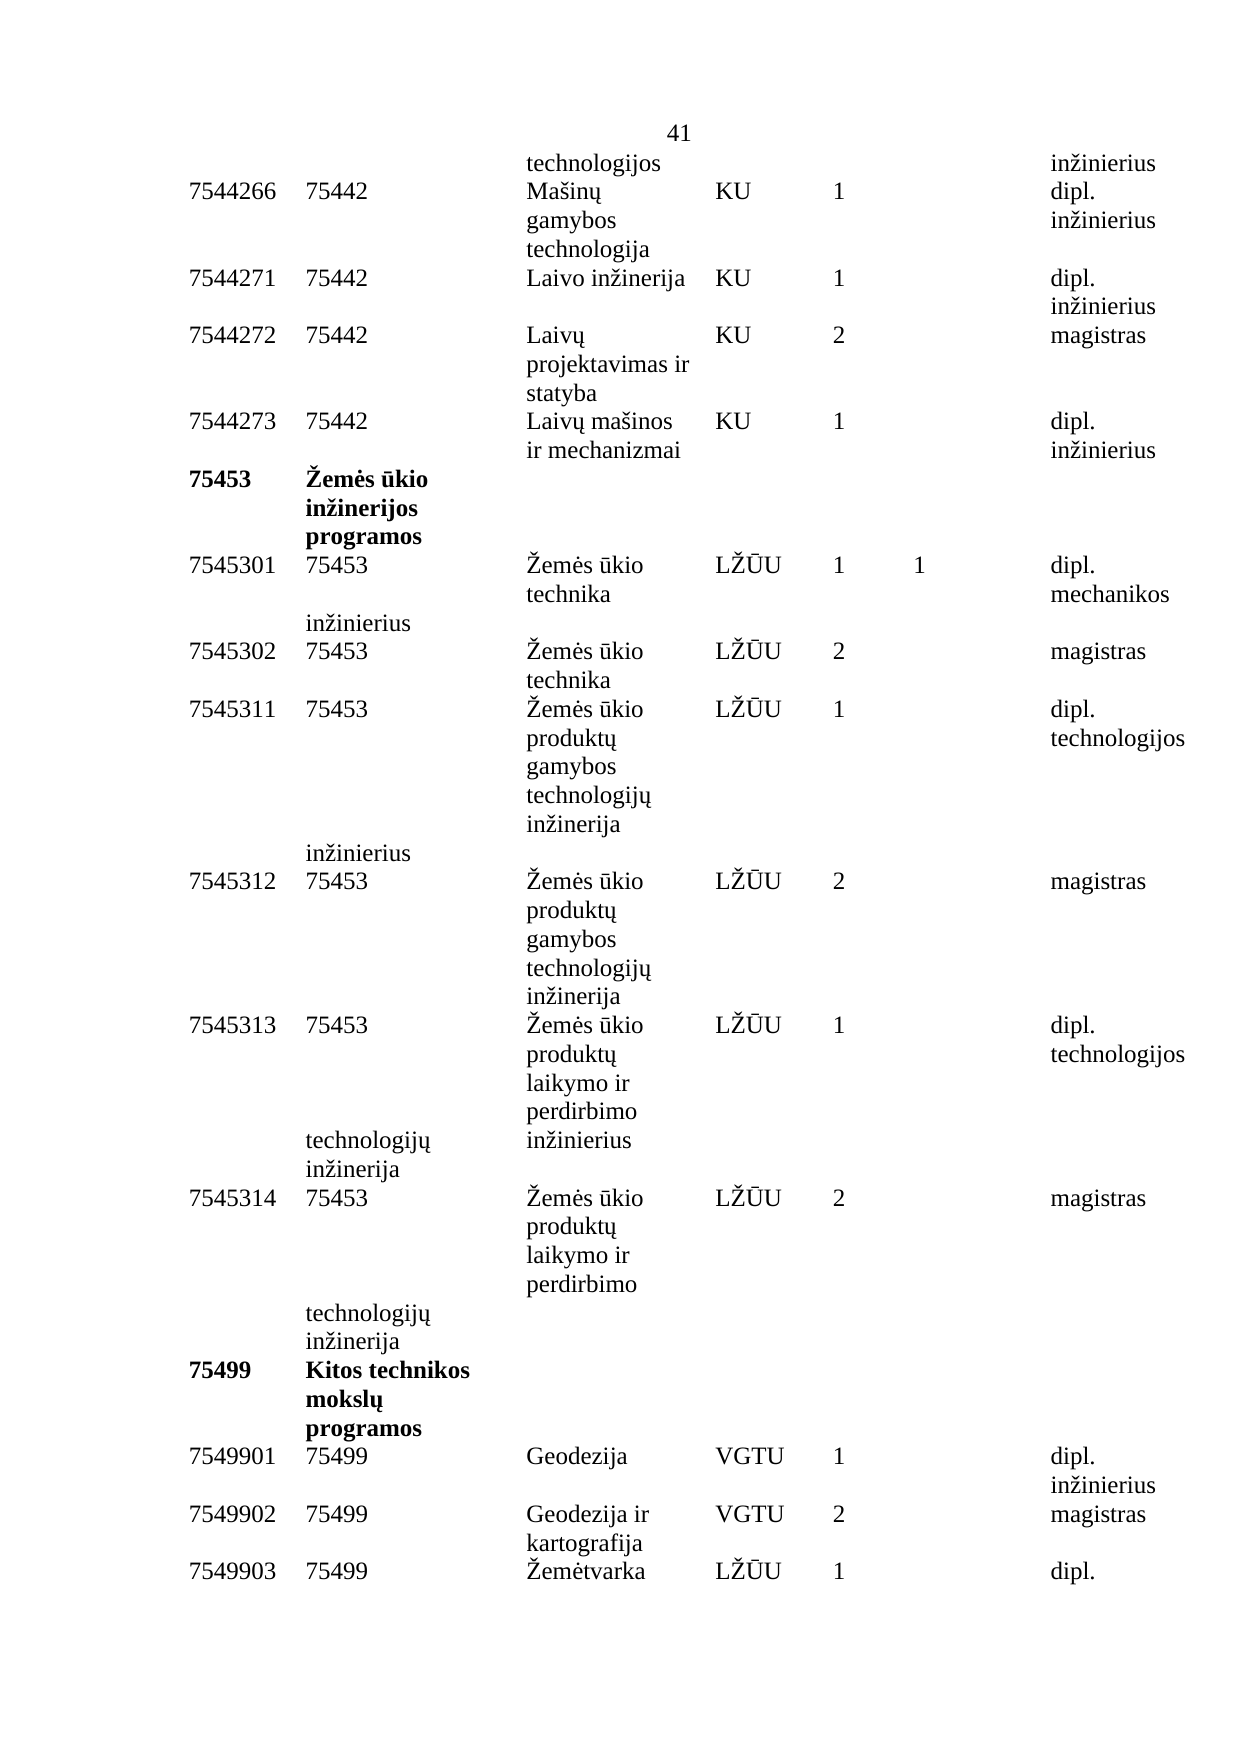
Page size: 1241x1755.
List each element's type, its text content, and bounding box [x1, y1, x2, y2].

table_cell [902, 1499, 973, 1556]
table_cell [1197, 1010, 1202, 1125]
table_cell [973, 636, 1039, 694]
table_cell 75453 [294, 636, 515, 694]
table_cell [821, 608, 902, 636]
table_cell [902, 694, 973, 838]
table_cell [821, 1355, 902, 1441]
table_cell [1202, 263, 1207, 320]
table_cell Laivo inžinerija [515, 263, 704, 320]
table_cell [1202, 406, 1207, 464]
table_cell 75499 [294, 1499, 515, 1556]
table_cell [902, 148, 973, 176]
table_cell inžinierius [1039, 148, 1197, 176]
table_cell [704, 464, 821, 550]
table_cell [973, 1355, 1039, 1441]
table_cell Žemės ūkio produktų gamybos technologijų inžinerija [515, 694, 704, 838]
table_cell inžinierius [294, 838, 515, 866]
table_cell [1197, 694, 1202, 838]
table_cell [1202, 550, 1207, 608]
table_cell [177, 1125, 294, 1183]
table_cell [1202, 636, 1207, 694]
table_cell [821, 1298, 902, 1355]
table_cell 75442 [294, 176, 515, 263]
table_cell [1197, 148, 1202, 176]
table_cell [1197, 838, 1202, 866]
table_cell dipl. [1039, 1556, 1197, 1585]
table_cell 1 [821, 176, 902, 263]
table_cell [1202, 608, 1207, 636]
table_cell [177, 838, 294, 866]
table_cell inžinierius [515, 1125, 704, 1183]
table_cell 7545312 [177, 866, 294, 1010]
table_cell [902, 406, 973, 464]
table_cell [704, 608, 821, 636]
table_cell LŽŪU [704, 636, 821, 694]
table_cell [1039, 608, 1197, 636]
table_cell [973, 1499, 1039, 1556]
table_cell [1202, 1355, 1207, 1441]
table_cell 75442 [294, 263, 515, 320]
table_cell [177, 608, 294, 636]
table_cell 1 [821, 1441, 902, 1499]
table_cell [1202, 1183, 1207, 1298]
table_cell 75499 [294, 1556, 515, 1585]
table_cell [902, 1010, 973, 1125]
table_cell [973, 263, 1039, 320]
table_cell [1197, 263, 1202, 320]
table_cell 75499 [177, 1355, 294, 1441]
table_cell LŽŪU [704, 1010, 821, 1125]
table_cell [1197, 1183, 1202, 1298]
table_cell [902, 176, 973, 263]
table_cell Žemės ūkio inžinerijos programos [294, 464, 515, 550]
table_cell dipl. inžinierius [1039, 176, 1197, 263]
table_cell 7549903 [177, 1556, 294, 1585]
table_cell magistras [1039, 866, 1197, 1010]
table_cell 7545302 [177, 636, 294, 694]
table_cell Geodezija ir kartografija [515, 1499, 704, 1556]
table_cell [1039, 1125, 1197, 1183]
table_cell [1197, 608, 1202, 636]
table_cell 7544273 [177, 406, 294, 464]
table_cell [1197, 1441, 1202, 1499]
table_cell dipl. technologijos [1039, 1010, 1197, 1125]
table_cell [902, 636, 973, 694]
table_cell [902, 1355, 973, 1441]
table_cell [902, 1125, 973, 1183]
table_cell [1202, 866, 1207, 1010]
table_cell [973, 320, 1039, 406]
table_cell [515, 838, 704, 866]
table_cell 7544272 [177, 320, 294, 406]
table_cell Žemės ūkio produktų laikymo ir perdirbimo [515, 1183, 704, 1298]
table_cell KU [704, 263, 821, 320]
table_cell LŽŪU [704, 1556, 821, 1585]
table_cell [704, 1355, 821, 1441]
table_cell [1197, 1556, 1202, 1585]
table_cell [973, 148, 1039, 176]
table_cell [1202, 1556, 1207, 1585]
table_cell [1197, 1298, 1202, 1355]
table_cell 75453 [294, 550, 515, 608]
table_cell [1202, 1441, 1207, 1499]
table_cell 7544271 [177, 263, 294, 320]
table_cell [1202, 176, 1207, 263]
table_cell Mašinų gamybos technologija [515, 176, 704, 263]
table_cell 7549902 [177, 1499, 294, 1556]
table_cell [1197, 406, 1202, 464]
table_cell Kitos technikos mokslų programos [294, 1355, 515, 1441]
table_cell [1197, 320, 1202, 406]
table_cell 75499 [294, 1441, 515, 1499]
table_cell [704, 838, 821, 866]
table_cell [1202, 838, 1207, 866]
table_cell VGTU [704, 1499, 821, 1556]
table_cell 2 [821, 636, 902, 694]
table_cell [1197, 464, 1202, 550]
table_cell dipl. inžinierius [1039, 406, 1197, 464]
table_cell [902, 838, 973, 866]
table_cell [902, 1556, 973, 1585]
table_cell [973, 406, 1039, 464]
table_cell [1039, 1355, 1197, 1441]
table_cell Laivų mašinos ir mechanizmai [515, 406, 704, 464]
table_cell 1 [902, 550, 973, 608]
table_cell dipl. inžinierius [1039, 263, 1197, 320]
table_cell [1197, 1355, 1202, 1441]
table_cell [515, 464, 704, 550]
table_cell [902, 320, 973, 406]
table_cell [704, 1125, 821, 1183]
table_cell 1 [821, 1010, 902, 1125]
table_cell magistras [1039, 1499, 1197, 1556]
table_cell [902, 263, 973, 320]
table_cell [1202, 148, 1207, 176]
table_cell VGTU [704, 1441, 821, 1499]
table_cell [973, 464, 1039, 550]
table_cell [821, 838, 902, 866]
table_cell dipl. inžinierius [1039, 1441, 1197, 1499]
table_cell 75453 [294, 1183, 515, 1298]
table_cell 7545314 [177, 1183, 294, 1298]
table_cell 7549901 [177, 1441, 294, 1499]
table_cell LŽŪU [704, 1183, 821, 1298]
table_cell technologijų inžinerija [294, 1298, 515, 1355]
table_cell [973, 550, 1039, 608]
table_cell Žemės ūkio produktų gamybos technologijų inžinerija [515, 866, 704, 1010]
table_cell 75453 [177, 464, 294, 550]
table_cell [973, 838, 1039, 866]
table_cell [515, 608, 704, 636]
table_cell Laivų projektavimas ir statyba [515, 320, 704, 406]
table_cell LŽŪU [704, 694, 821, 838]
table_cell [973, 1183, 1039, 1298]
table_cell [1202, 464, 1207, 550]
table_cell 1 [821, 406, 902, 464]
table_cell 1 [821, 694, 902, 838]
table_cell dipl. technologijos [1039, 694, 1197, 838]
table_cell [1197, 176, 1202, 263]
table_cell [1197, 550, 1202, 608]
table_cell magistras [1039, 1183, 1197, 1298]
table_cell 2 [821, 866, 902, 1010]
table_cell technologijos [515, 148, 704, 176]
table_cell [1197, 636, 1202, 694]
table_cell [1202, 320, 1207, 406]
table_cell [1197, 866, 1202, 1010]
table_cell [973, 1556, 1039, 1585]
table_cell [973, 176, 1039, 263]
table_cell [821, 148, 902, 176]
table_cell [902, 608, 973, 636]
table_cell [704, 148, 821, 176]
table_cell [973, 1298, 1039, 1355]
table_cell 2 [821, 1499, 902, 1556]
table_cell [1202, 1125, 1207, 1183]
table_cell [973, 608, 1039, 636]
table_cell 1 [821, 550, 902, 608]
table_cell [1202, 694, 1207, 838]
table_cell [902, 1441, 973, 1499]
table_cell [1202, 1298, 1207, 1355]
table_cell Geodezija [515, 1441, 704, 1499]
table_cell [973, 866, 1039, 1010]
table_cell 75442 [294, 406, 515, 464]
table_cell [902, 1298, 973, 1355]
table_cell 75453 [294, 1010, 515, 1125]
table_cell [973, 1010, 1039, 1125]
table_cell [1202, 1499, 1207, 1556]
table_cell 1 [821, 1556, 902, 1585]
table_cell [1197, 1125, 1202, 1183]
table_cell [1039, 838, 1197, 866]
table_cell 7545313 [177, 1010, 294, 1125]
table_cell [1039, 1298, 1197, 1355]
table_cell [821, 464, 902, 550]
table_cell [1197, 1499, 1202, 1556]
table_cell [973, 1441, 1039, 1499]
table_cell dipl. mechanikos [1039, 550, 1197, 608]
table_cell [1202, 1010, 1207, 1125]
table_cell [515, 1355, 704, 1441]
table_cell 7545301 [177, 550, 294, 608]
table_cell [902, 866, 973, 1010]
table_cell LŽŪU [704, 550, 821, 608]
table_cell KU [704, 320, 821, 406]
table_cell Žemės ūkio technika [515, 550, 704, 608]
table_cell magistras [1039, 636, 1197, 694]
table_cell [294, 148, 515, 176]
table_cell magistras [1039, 320, 1197, 406]
table_cell Žemės ūkio technika [515, 636, 704, 694]
table_cell [515, 1298, 704, 1355]
table_cell [973, 1125, 1039, 1183]
table_cell KU [704, 406, 821, 464]
table_cell 75442 [294, 320, 515, 406]
table_cell [177, 148, 294, 176]
table_cell 2 [821, 1183, 902, 1298]
table_cell [902, 1183, 973, 1298]
table_cell 7545311 [177, 694, 294, 838]
table_cell [177, 1298, 294, 1355]
table_cell 7544266 [177, 176, 294, 263]
table_cell KU [704, 176, 821, 263]
table_cell [902, 464, 973, 550]
table_cell LŽŪU [704, 866, 821, 1010]
table_cell Žemėtvarka [515, 1556, 704, 1585]
table_cell 75453 [294, 694, 515, 838]
table_cell 1 [821, 263, 902, 320]
table_cell [1039, 464, 1197, 550]
table_cell [704, 1298, 821, 1355]
table_cell 2 [821, 320, 902, 406]
table_cell Žemės ūkio produktų laikymo ir perdirbimo [515, 1010, 704, 1125]
table_cell 75453 [294, 866, 515, 1010]
table_cell inžinierius [294, 608, 515, 636]
table_cell technologijų inžinerija [294, 1125, 515, 1183]
table_cell [973, 694, 1039, 838]
table_cell [821, 1125, 902, 1183]
